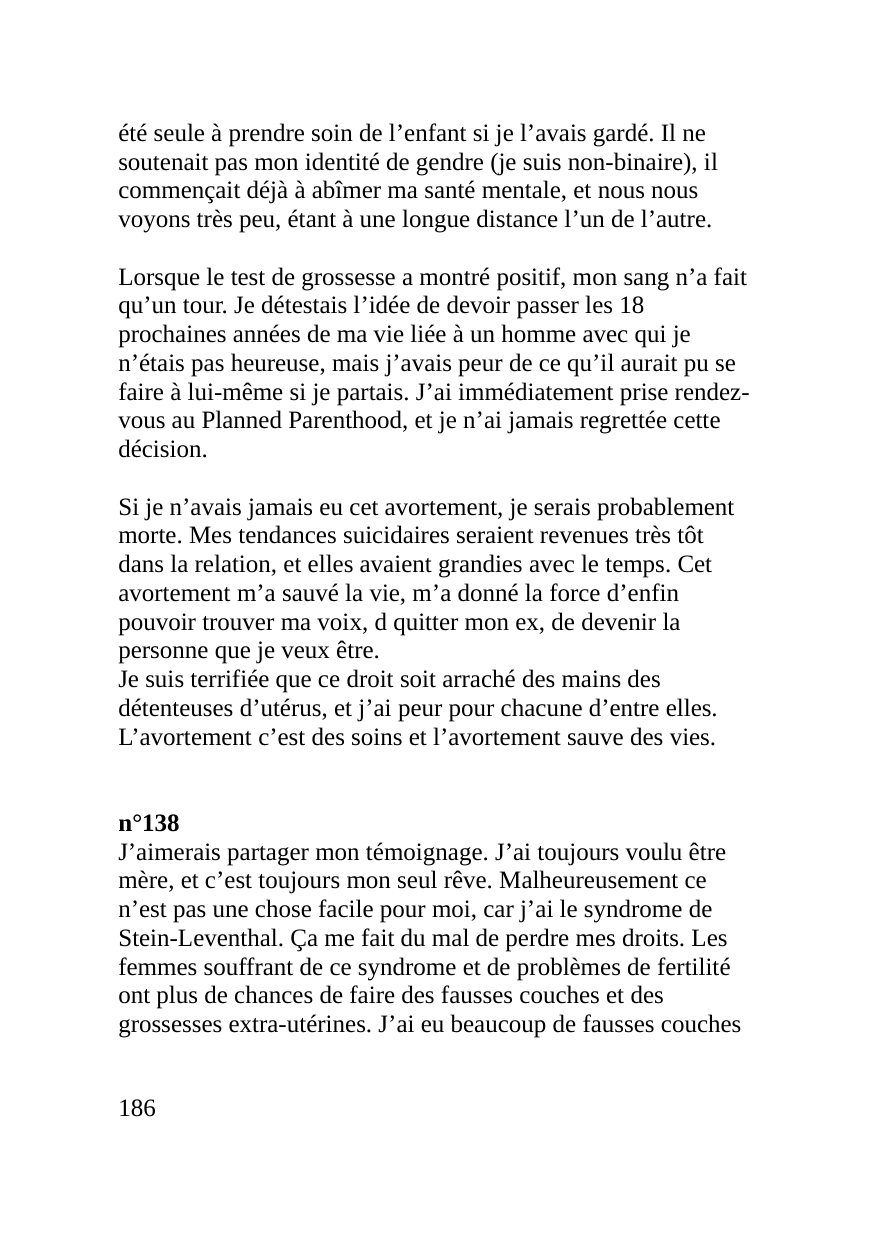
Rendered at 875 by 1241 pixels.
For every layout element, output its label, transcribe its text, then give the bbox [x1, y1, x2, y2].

text Si je n’avais jamais eu cet avortement, je serais probablement morte. Mes tendances suicidaires seraient revenues très tôt dans la relation, et elles avaient grandies avec le temps. Cet avortement m’a sauvé la vie, m’a donné la force d’enfin pouvoir trouver ma voix, d quitter mon ex, de devenir la personne que je veux être. [118, 492, 756, 664]
text L’avortement c’est des soins et l’avortement sauve des vies. [118, 722, 756, 751]
text été seule à prendre soin de l’enfant si je l’avais gardé. Il ne soutenait pas mon identité de gendre (je suis non-binaire), il commençait déjà à abîmer ma santé mentale, et nous nous voyons très peu, étant à une longue distance l’un de l’autre. [118, 118, 756, 233]
text Lorsque le test de grossesse a montré positif, mon sang n’a fait qu’un tour. Je détestais l’idée de devoir passer les 18 prochaines années de ma vie liée à un homme avec qui je n’étais pas heureuse, mais j’avais peur de ce qu’il aurait pu se faire à lui-même si je partais. J’ai immédiatement prise rendez-vous au Planned Parenthood, et je n’ai jamais regrettée cette décision. [118, 262, 756, 463]
text J’aimerais partager mon témoignage. J’ai toujours voulu être mère, et c’est toujours mon seul rêve. Malheureusement ce n’est pas une chose facile pour moi, car j’ai le syndrome de Stein-Leventhal. Ça me fait du mal de perdre mes droits. Les femmes souffrant de ce syndrome et de problèmes de fertilité ont plus de chances de faire des fausses couches et des grossesses extra-utérines. J’ai eu beaucoup de fausses couches [118, 837, 756, 1038]
text Je suis terrifiée que ce droit soit arraché des mains des détenteuses d’utérus, et j’ai peur pour chacune d’entre elles. [118, 664, 756, 722]
text n°138 [118, 808, 756, 837]
